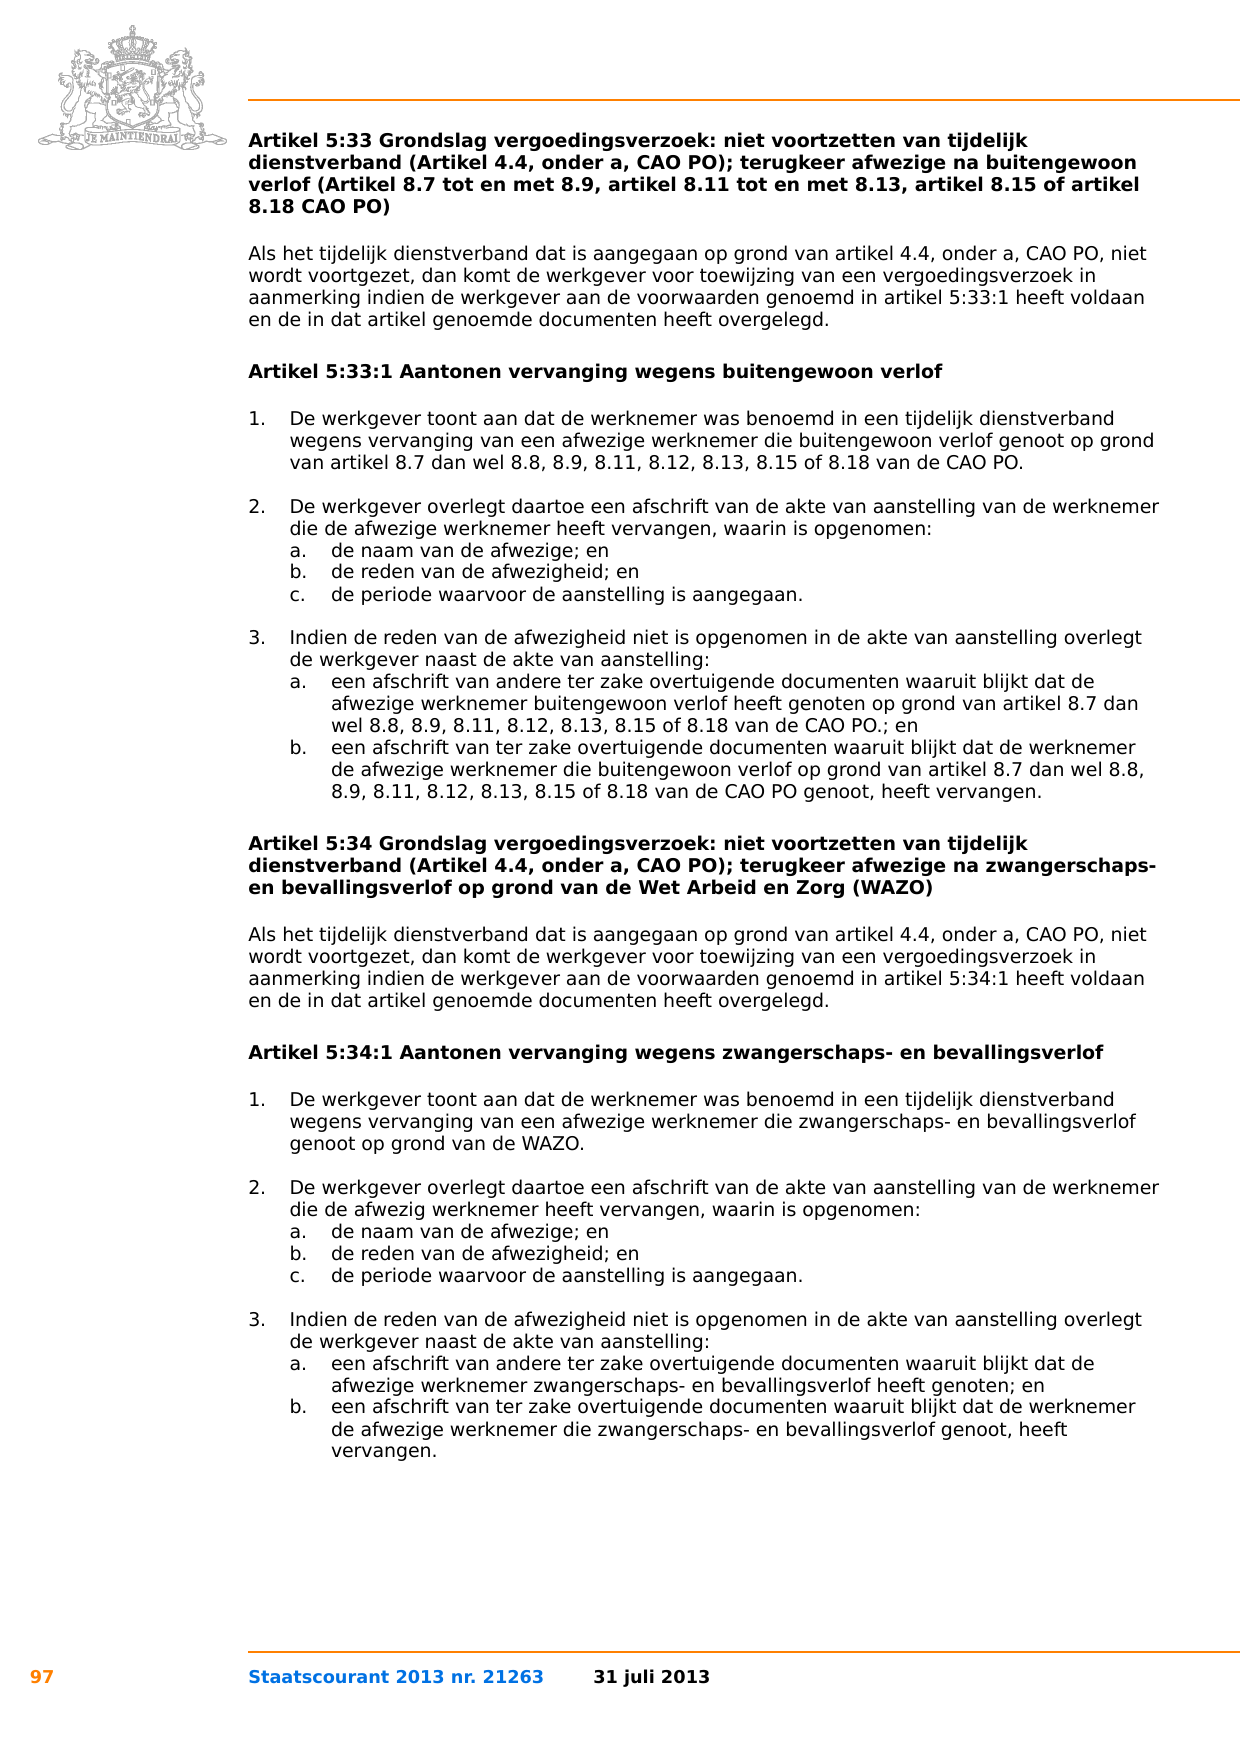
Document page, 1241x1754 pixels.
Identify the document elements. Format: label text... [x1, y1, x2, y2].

subtitle Artikel 5:33:1 Aantonen vervanging wegens buitengewoon verlof [248, 361, 1163, 383]
text b. de reden van de afwezigheid; en [289, 1243, 1163, 1265]
text 1. De werkgever toont aan dat de werknemer was benoemd in een tijdelijk dienstverband wegens vervanging van een afwezige werknemer die zwangerschaps- en bevallingsverlof genoot op grond van de WAZO. [248, 1089, 1163, 1155]
text 2. De werkgever overlegt daartoe een afschrift van de akte van aanstelling van de werknemer die de afwezige werknemer heeft vervangen, waarin is opgenomen: [248, 496, 1163, 539]
text 1. De werkgever toont aan dat de werknemer was benoemd in een tijdelijk dienstverband wegens vervanging van een afwezige werknemer die buitengewoon verlof genoot op grond van artikel 8.7 dan wel 8.8, 8.9, 8.11, 8.12, 8.13, 8.15 of 8.18 van de CAO PO. [248, 408, 1163, 474]
text a. de naam van de afwezige; en [289, 539, 1163, 561]
text a. een afschrift van andere ter zake overtuigende documenten waaruit blijkt dat de afwezige werknemer buitengewoon verlof heeft genoten op grond van artikel 8.7 dan wel 8.8, 8.9, 8.11, 8.12, 8.13, 8.15 of 8.18 van de CAO PO.; en [289, 671, 1163, 737]
subtitle Artikel 5:34 Grondslag vergoedingsverzoek: niet voortzetten van tijdelijk dienstverband (Artikel 4.4, onder a, CAO PO); terugkeer afwezige na zwangerschaps- en bevallingsverlof op grond van de Wet Arbeid en Zorg (WAZO) [248, 833, 1163, 899]
text Als het tijdelijk dienstverband dat is aangegaan op grond van artikel 4.4, onder a, CAO PO, niet wordt voortgezet, dan komt de werkgever voor toewijzing van een vergoedingsverzoek in aanmerking indien de werkgever aan de voorwaarden genoemd in artikel 5:34:1 heeft voldaan en de in dat artikel genoemde documenten heeft overgelegd. [248, 924, 1163, 1012]
text b. de reden van de afwezigheid; en [289, 561, 1163, 583]
text c. de periode waarvoor de aanstelling is aangegaan. [289, 1265, 1163, 1287]
text a. een afschrift van andere ter zake overtuigende documenten waaruit blijkt dat de afwezige werknemer zwangerschaps- en bevallingsverlof heeft genoten; en [289, 1352, 1163, 1396]
text a. de naam van de afwezige; en [289, 1221, 1163, 1243]
subtitle Artikel 5:34:1 Aantonen vervanging wegens zwangerschaps- en bevallingsverlof [248, 1042, 1163, 1064]
text 3. Indien de reden van de afwezigheid niet is opgenomen in de akte van aanstelling overlegt de werkgever naast de akte van aanstelling: [248, 1308, 1163, 1352]
text c. de periode waarvoor de aanstelling is aangegaan. [289, 583, 1163, 605]
picture [38, 25, 227, 150]
text b. een afschrift van ter zake overtuigende documenten waaruit blijkt dat de werknemer de afwezige werknemer die buitengewoon verlof op grond van artikel 8.7 dan wel 8.8, 8.9, 8.11, 8.12, 8.13, 8.15 of 8.18 van de CAO PO genoot, heeft vervangen. [289, 737, 1163, 803]
text b. een afschrift van ter zake overtuigende documenten waaruit blijkt dat de werknemer de afwezige werknemer die zwangerschaps- en bevallingsverlof genoot, heeft vervangen. [289, 1396, 1163, 1462]
subtitle Artikel 5:33 Grondslag vergoedingsverzoek: niet voortzetten van tijdelijk dienstverband (Artikel 4.4, onder a, CAO PO); terugkeer afwezige na buitengewoon verlof (Artikel 8.7 tot en met 8.9, artikel 8.11 tot en met 8.13, artikel 8.15 of artikel 8.18 CAO PO) [248, 130, 1163, 218]
text Als het tijdelijk dienstverband dat is aangegaan op grond van artikel 4.4, onder a, CAO PO, niet wordt voortgezet, dan komt de werkgever voor toewijzing van een vergoedingsverzoek in aanmerking indien de werkgever aan de voorwaarden genoemd in artikel 5:33:1 heeft voldaan en de in dat artikel genoemde documenten heeft overgelegd. [248, 243, 1163, 331]
text 2. De werkgever overlegt daartoe een afschrift van de akte van aanstelling van de werknemer die de afwezig werknemer heeft vervangen, waarin is opgenomen: [248, 1177, 1163, 1221]
text 3. Indien de reden van de afwezigheid niet is opgenomen in de akte van aanstelling overlegt de werkgever naast de akte van aanstelling: [248, 627, 1163, 671]
